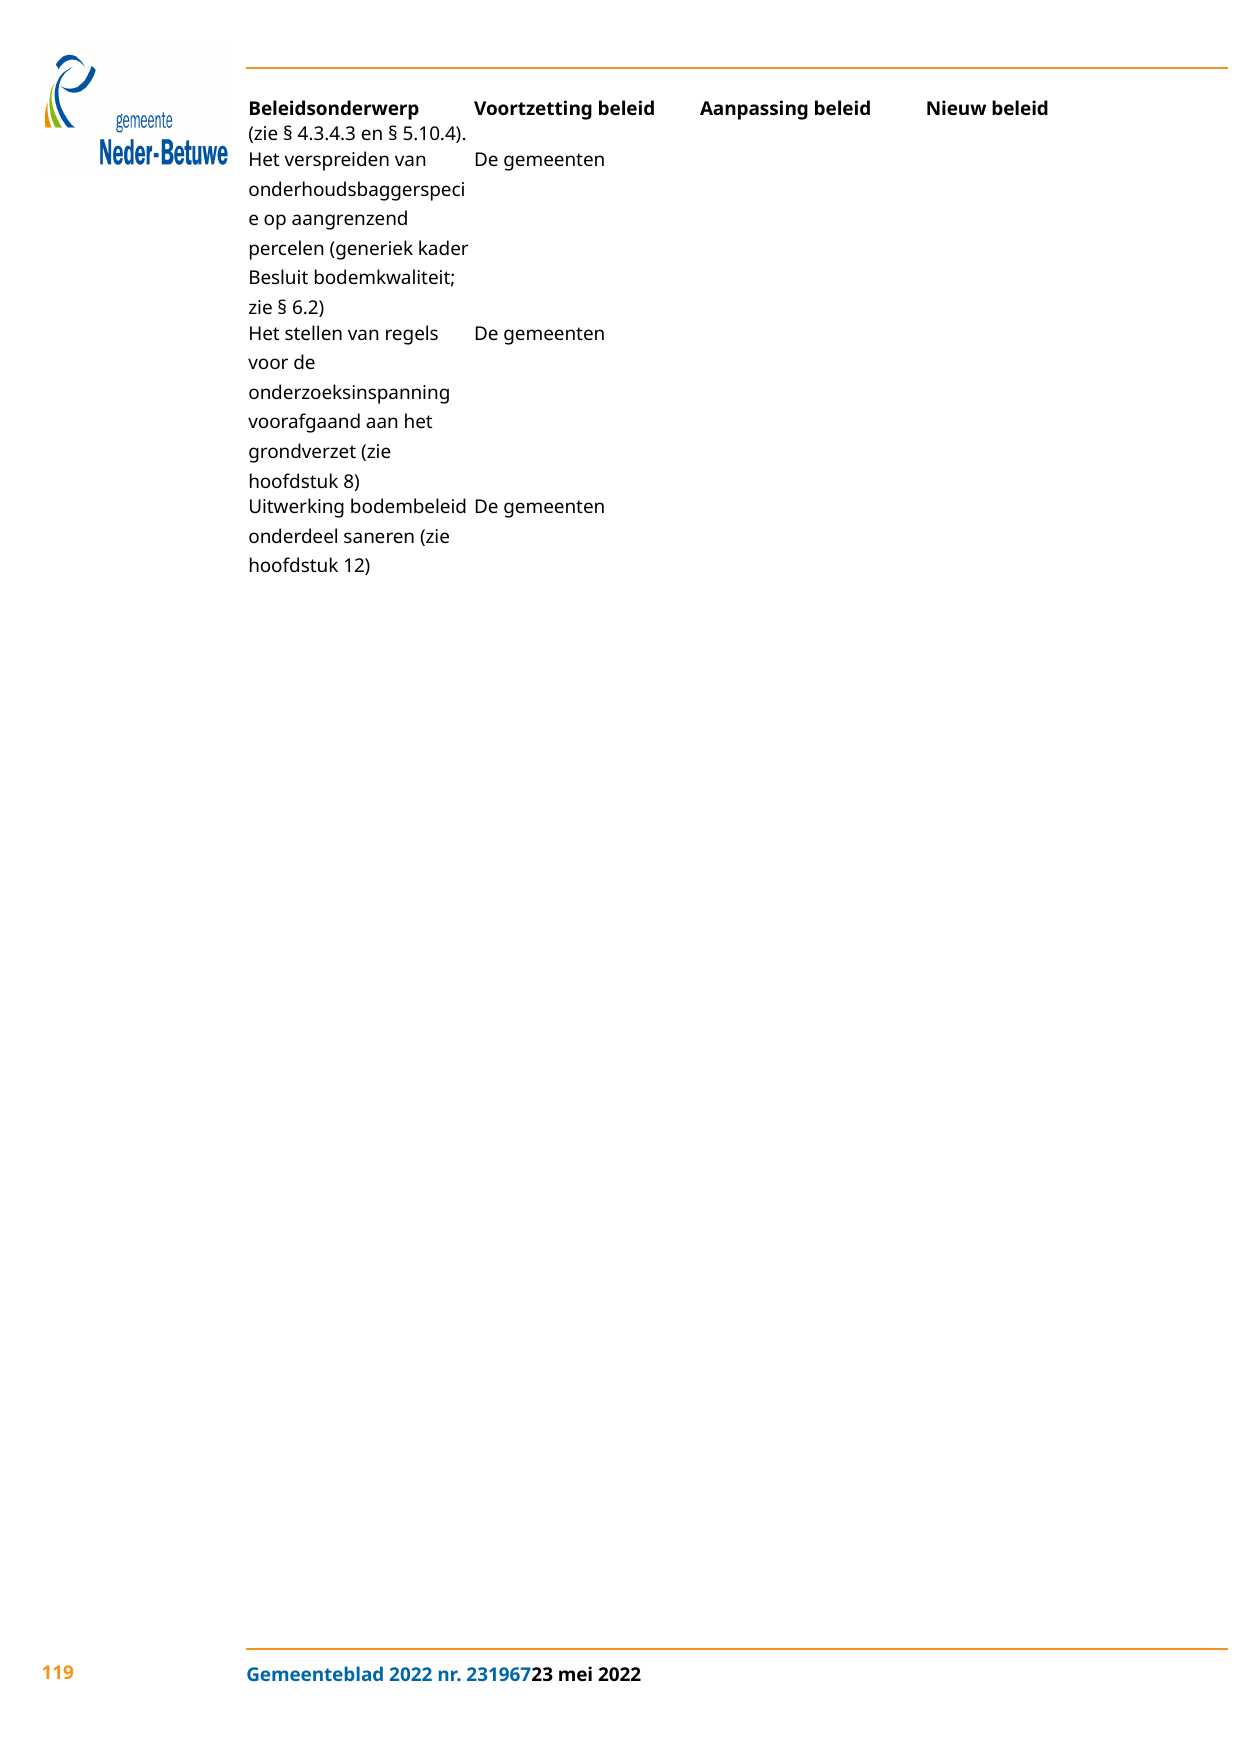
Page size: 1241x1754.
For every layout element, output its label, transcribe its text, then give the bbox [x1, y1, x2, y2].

table_cell Uitwerking bodembeleid onderdeel saneren (zie hoofdstuk 12) [248, 494, 474, 578]
table_cell (zie § 4.3.4.3 en § 5.10.4). [248, 121, 474, 146]
table_cell [926, 146, 1152, 320]
table_header Voortzetting beleid [474, 95, 700, 121]
table_header Beleidsonderwerp [248, 95, 474, 121]
table_cell De gemeenten [474, 320, 700, 493]
table_cell [700, 320, 926, 493]
table_cell De gemeenten [474, 146, 700, 320]
table_cell [926, 494, 1152, 578]
table_cell [700, 494, 926, 578]
table_header Aanpassing beleid [700, 95, 926, 121]
table_cell Het stellen van regels voor de onderzoeksinspanning voorafgaand aan het grondverzet (zie hoofdstuk 8) [248, 320, 474, 493]
table_cell [474, 121, 700, 146]
table_cell [700, 121, 926, 146]
picture [41, 47, 231, 172]
table_cell De gemeenten [474, 494, 700, 578]
table_cell [926, 121, 1152, 146]
table_cell Het verspreiden van onderhoudsbaggerspecie op aangrenzend percelen (generiek kader Besluit bodemkwaliteit; zie § 6.2) [248, 146, 474, 320]
table_cell [700, 146, 926, 320]
table_header Nieuw beleid [926, 95, 1152, 121]
table_cell [926, 320, 1152, 493]
